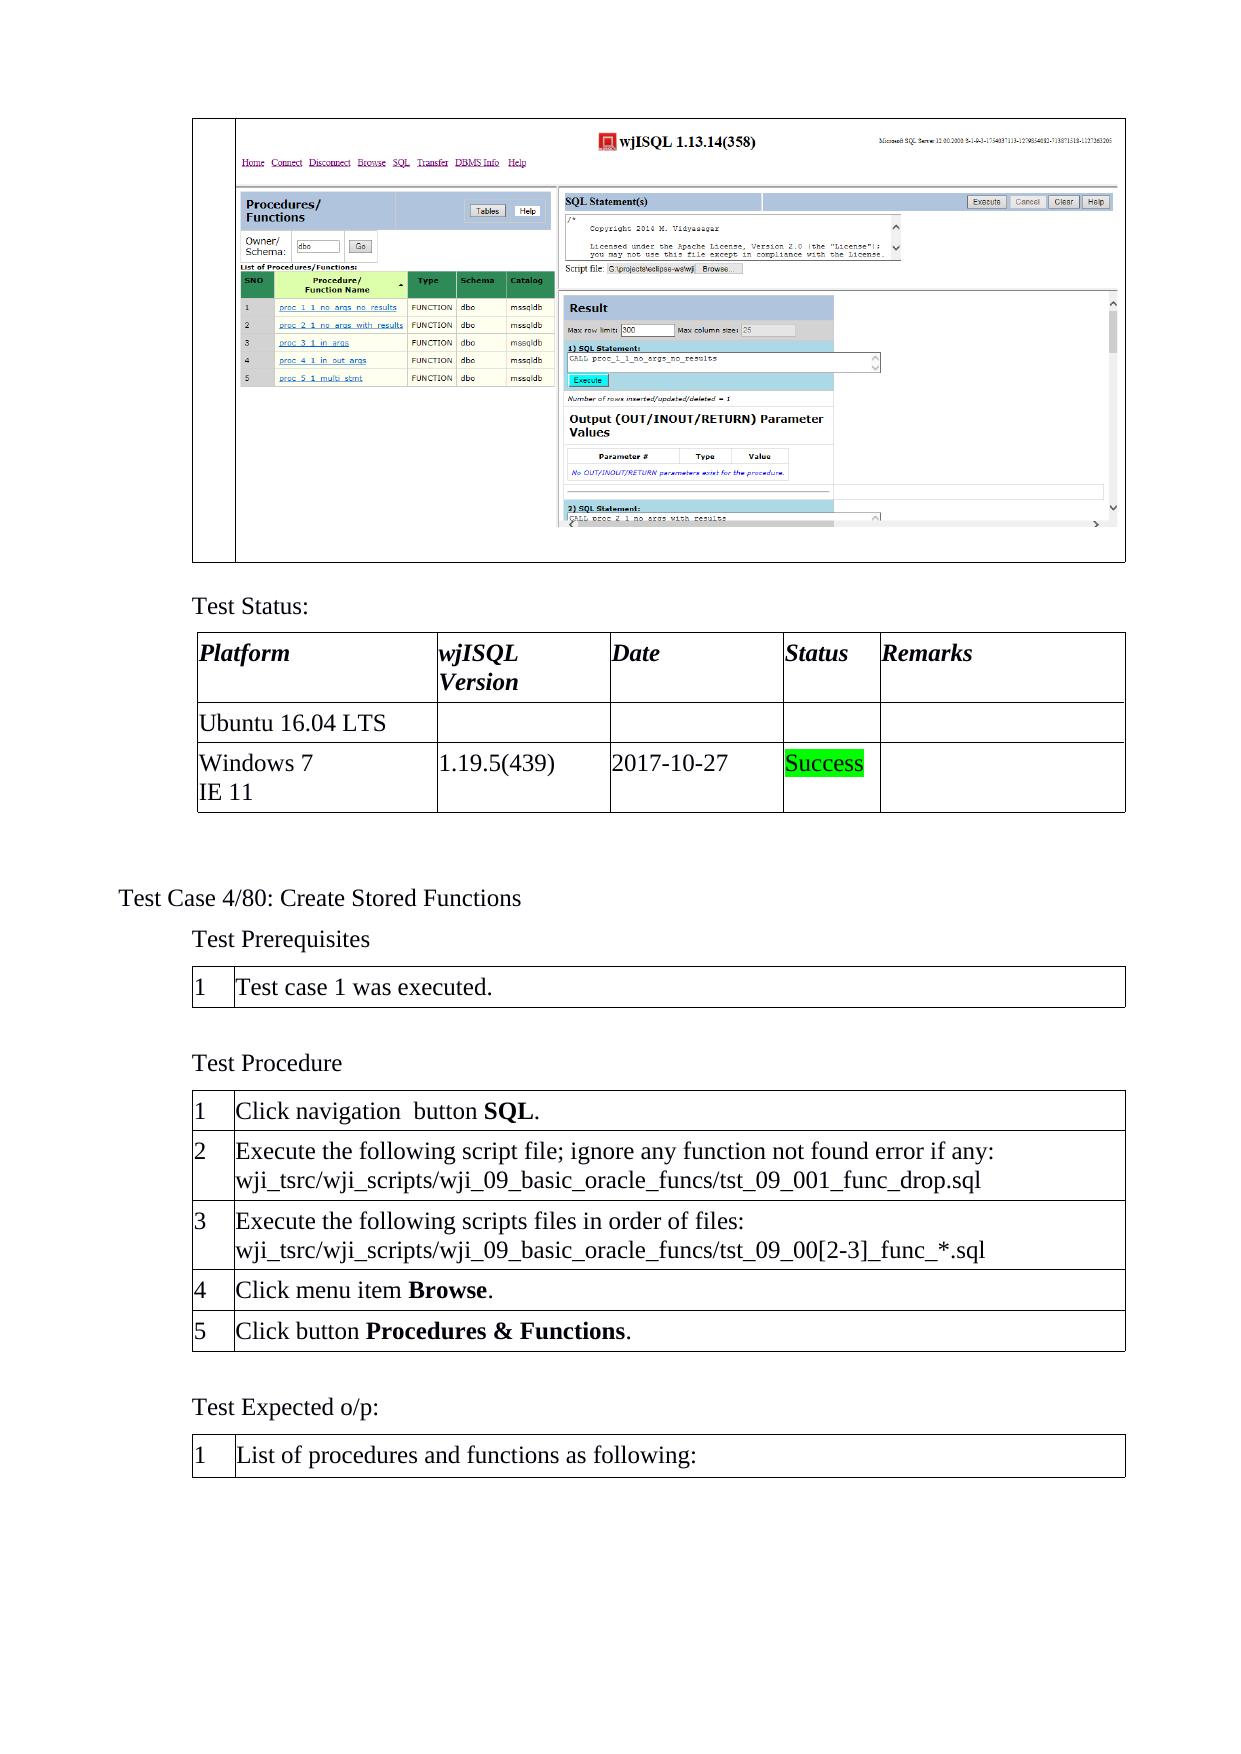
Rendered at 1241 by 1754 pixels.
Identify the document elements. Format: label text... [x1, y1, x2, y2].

table_cell 2 [193, 1131, 234, 1200]
table_header 1 [193, 1091, 234, 1130]
table_cell [784, 703, 880, 742]
text Test Prerequisites [118, 924, 1122, 953]
text Test Status: [118, 591, 1122, 619]
table_header Click navigation button SQL. [235, 1091, 1125, 1130]
table_cell 2017-10-27 [611, 743, 783, 812]
table_cell 4 [193, 1270, 234, 1310]
table_cell Click button Procedures & Functions. [235, 1311, 1125, 1351]
table_cell [438, 703, 610, 742]
table_cell Execute the following script file; ignore any function not found error if any: wji_tsrc/wji_scripts/wji_09_basic_oracle_funcs/tst_09_001_func_drop.sql [235, 1131, 1125, 1200]
table_cell [881, 701, 1125, 742]
table_header [236, 119, 1125, 561]
table_cell 1.19.5(439) [438, 743, 610, 812]
table_header Status [784, 633, 880, 701]
table_header [193, 119, 235, 561]
table_cell Windows 7 IE 11 [198, 743, 437, 812]
table_header 1 [193, 967, 234, 1006]
table_cell [611, 703, 783, 742]
table_header Test case 1 was executed. [235, 967, 1125, 1006]
table_cell Ubuntu 16.04 LTS [198, 703, 437, 742]
text Test Procedure [118, 1048, 1122, 1077]
table_cell 5 [193, 1311, 234, 1351]
table_header List of procedures and functions as following: [236, 1435, 1125, 1477]
text Test Expected o/p: [118, 1392, 1122, 1421]
table_header Date [611, 633, 783, 701]
table_cell [881, 742, 1125, 812]
text Test Case 4/80: Create Stored Functions [118, 883, 1122, 912]
table_cell Execute the following scripts files in order of files: wji_tsrc/wji_scripts/wji_09_basic_oracle_funcs/tst_09_00[2-3]_func_*.sql [235, 1201, 1125, 1269]
table_header Remarks [881, 633, 1125, 701]
table_header Platform [198, 633, 437, 701]
table_header 1 [193, 1435, 235, 1477]
picture [236, 124, 1118, 527]
table_cell Success [784, 743, 880, 812]
table_cell 3 [193, 1201, 234, 1269]
table_cell Click menu item Browse. [235, 1270, 1125, 1310]
table_header wjISQL Version [438, 633, 610, 701]
